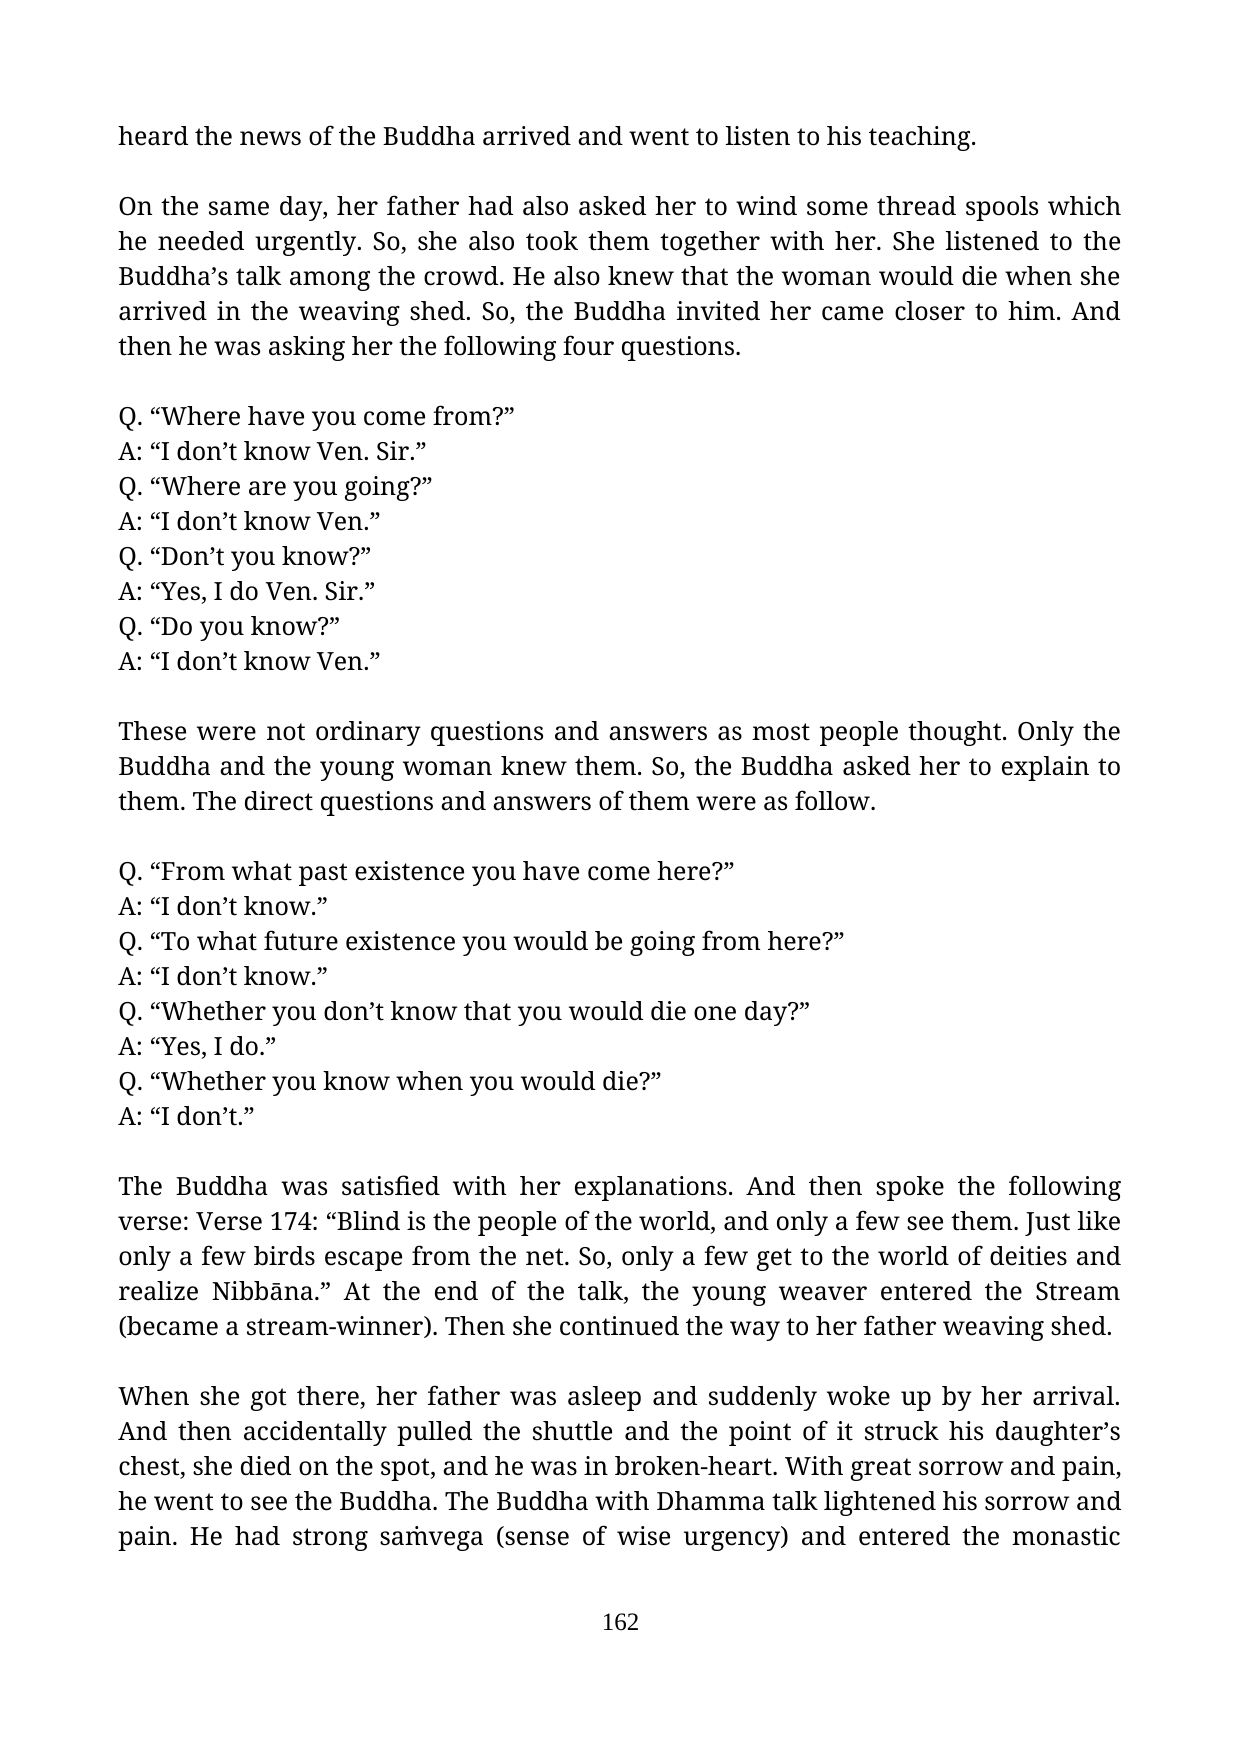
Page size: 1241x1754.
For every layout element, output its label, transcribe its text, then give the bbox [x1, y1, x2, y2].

text heard the news of the Buddha arrived and went to listen to his teaching. On the same day, her father had also asked her to wind some thread spools which he needed urgently. So, she also took them together with her. She listened to the Buddha’s talk among the crowd. He also knew that the woman would die when she arrived in the weaving shed. So, the Buddha invited her came closer to him. And then he was asking her the following four questions. Q. “Where have you come from?” A: “I don’t know Ven. Sir.” Q. “Where are you going?” A: “I don’t know Ven.” Q. “Don’t you know?” A: “Yes, I do Ven. Sir.” Q. “Do you know?” A: “I don’t know Ven.” These were not ordinary questions and answers as most people thought. Only the Buddha and the young woman knew them. So, the Buddha asked her to explain to them. The direct questions and answers of them were as follow. Q. “From what past existence you have come here?” A: “I don’t know.” Q. “To what future existence you would be going from here?” A: “I don’t know.” Q. “Whether you don’t know that you would die one day?” A: “Yes, I do.” Q. “Whether you know when you would die?” A: “I don’t.” The Buddha was satisfied with her explanations. And then spoke the following verse: Verse 174: “Blind is the people of the world, and only a few see them. Just like only a few birds escape from the net. So, only a few get to the world of deities and realize Nibbāna.” At the end of the talk, the young weaver entered the Stream (became a stream-winner). Then she continued the way to her father weaving shed. When she got there, her father was asleep and suddenly woke up by her arrival. And then accidentally pulled the shuttle and the point of it struck his daughter’s chest, she died on the spot, and he was in broken-heart. With great sorrow and pain, he went to see the Buddha. The Buddha with Dhamma talk lightened his sorrow and pain. He had strong saṁvega (sense of wise urgency) and entered the monastic [118, 118, 1122, 1553]
